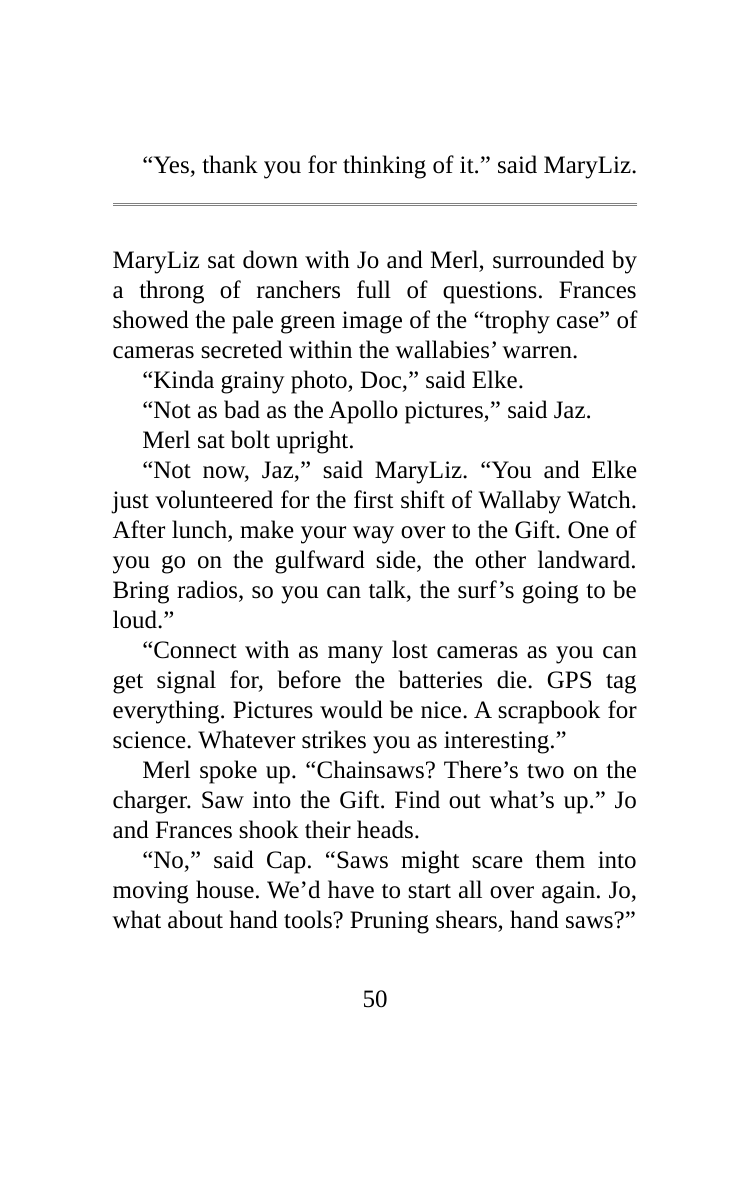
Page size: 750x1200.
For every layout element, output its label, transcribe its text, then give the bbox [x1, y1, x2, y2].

text “Not now, Jaz,” said MaryLiz. “You and Elke just volunteered for the first shift of Wallaby Watch. After lunch, make your way over to the Gift. One of you go on the gulfward side, the other landward. Bring radios, so you can talk, the surf’s going to be loud.” [112, 454, 637, 634]
text “No,” said Cap. “Saws might scare them into moving house. We’d have to start all over again. Jo, what about hand tools? Pruning shears, hand saws?” [112, 844, 637, 934]
text MaryLiz sat down with Jo and Merl, surrounded by a throng of ranchers full of questions. Frances showed the pale green image of the “trophy case” of cameras secreted within the wallabies’ warren. [112, 244, 637, 364]
text Merl spoke up. “Chainsaws? There’s two on the charger. Saw into the Gift. Find out what’s up.” Jo and Frances shook their heads. [112, 754, 637, 844]
text “Not as bad as the Apollo pictures,” said Jaz. [112, 394, 637, 424]
text “Kinda grainy photo, Doc,” said Elke. [112, 364, 637, 394]
text “Yes, thank you for thinking of it.” said MaryLiz. [112, 150, 637, 180]
text “Connect with as many lost cameras as you can get signal for, before the batteries die. GPS tag everything. Pictures would be nice. A scrapbook for science. Whatever strikes you as interesting.” [112, 634, 637, 754]
text Merl sat bolt upright. [112, 424, 637, 454]
